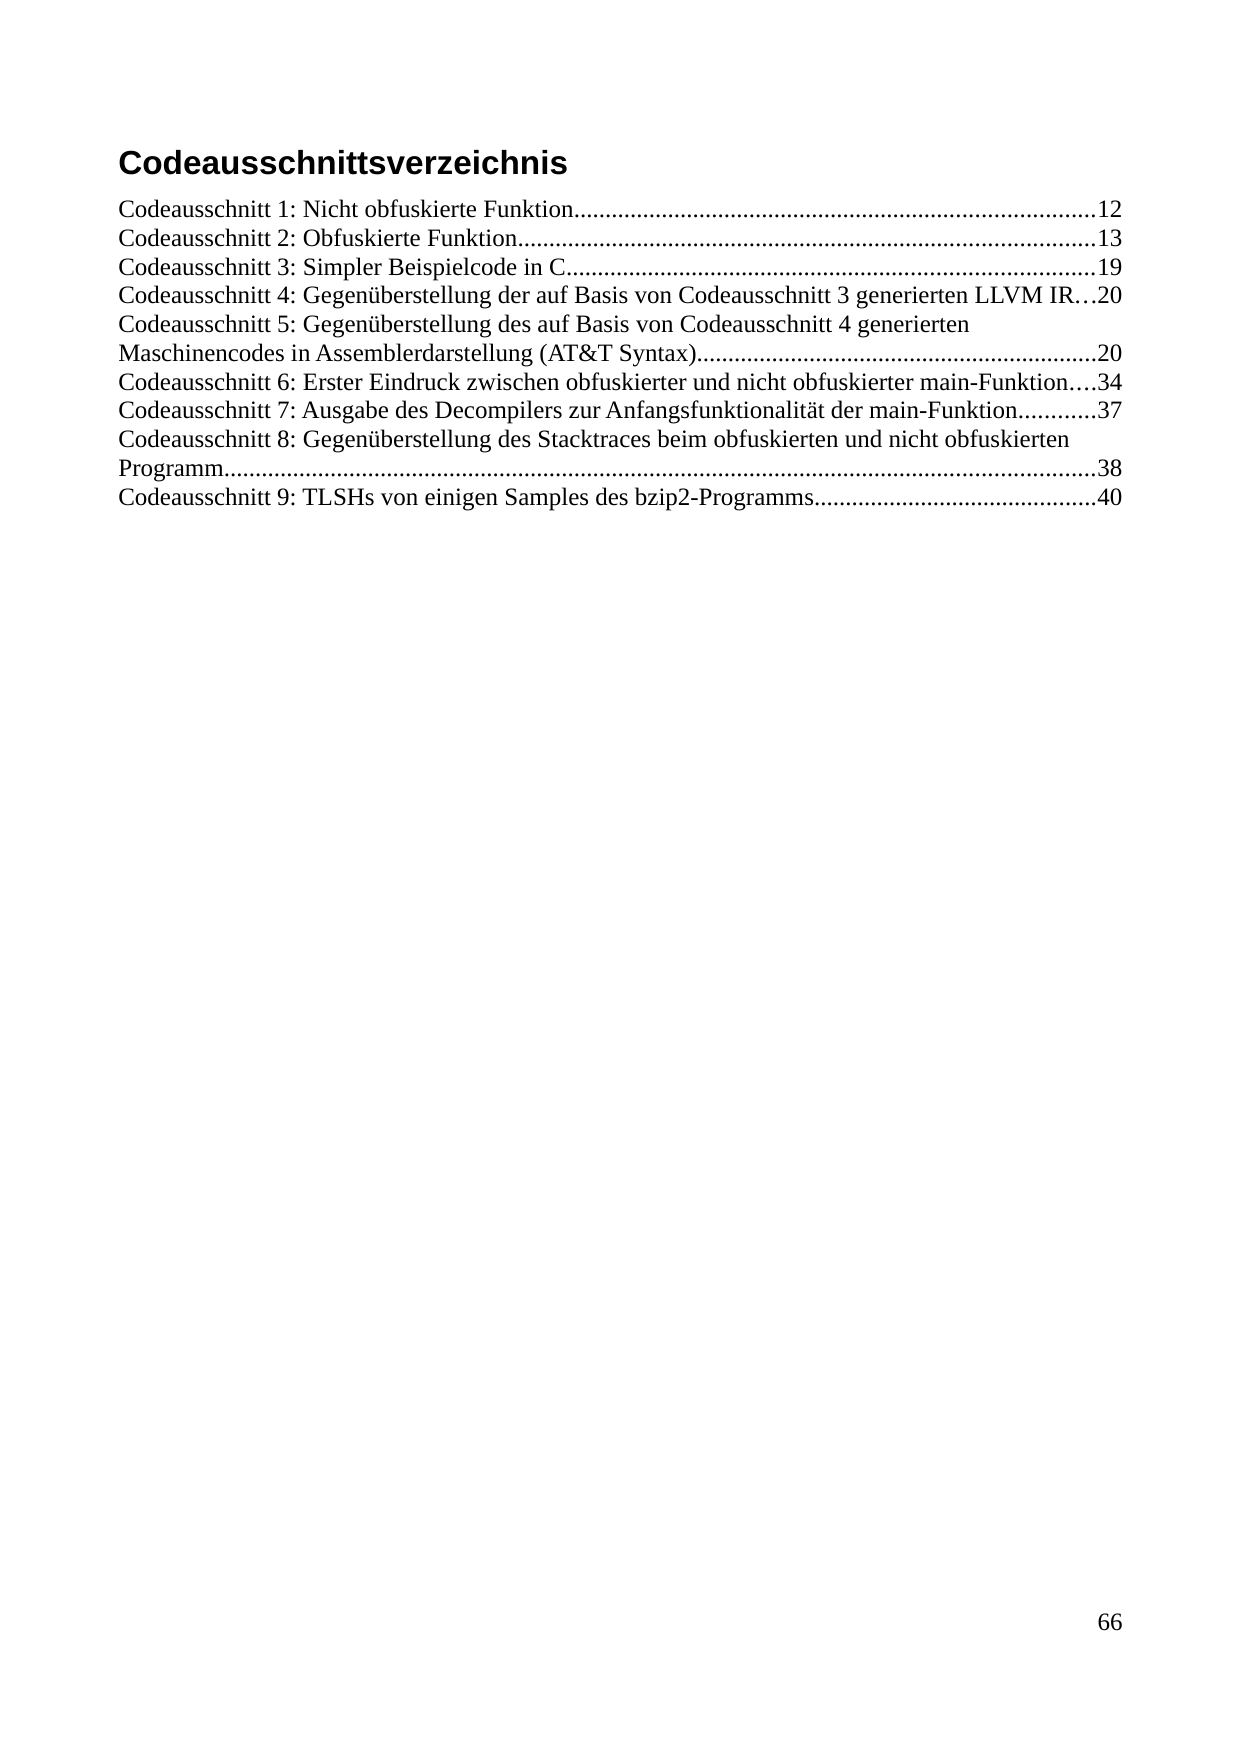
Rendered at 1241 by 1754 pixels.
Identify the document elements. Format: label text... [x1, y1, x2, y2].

text Codeausschnitt 2: Obfuskierte Funktion 13 [118, 223, 1122, 252]
text Codeausschnitt 6: Erster Eindruck zwischen obfuskierter und nicht obfuskierter main-Funktion 34 [118, 367, 1122, 395]
text Codeausschnitt 7: Ausgabe des Decompilers zur Anfangsfunktionalität der main-Funktion 37 [118, 395, 1122, 424]
text Codeausschnitt 5: Gegenüberstellung des auf Basis von Codeausschnitt 4 generierten Maschinencodes in Assemblerdarstellung (AT&T Syntax) 20 [118, 309, 1122, 367]
subtitle Codeausschnittsverzeichnis [118, 143, 1122, 182]
text Codeausschnitt 4: Gegenüberstellung der auf Basis von Codeausschnitt 3 generierten LLVM IR 20 [118, 280, 1122, 309]
text Codeausschnitt 1: Nicht obfuskierte Funktion 12 [118, 194, 1122, 223]
text Codeausschnitt 8: Gegenüberstellung des Stacktraces beim obfuskierten und nicht obfuskierten Programm 38 [118, 424, 1122, 482]
text Codeausschnitt 3: Simpler Beispielcode in C 19 [118, 252, 1122, 280]
text Codeausschnitt 9: TLSHs von einigen Samples des bzip2-Programms 40 [118, 482, 1122, 510]
